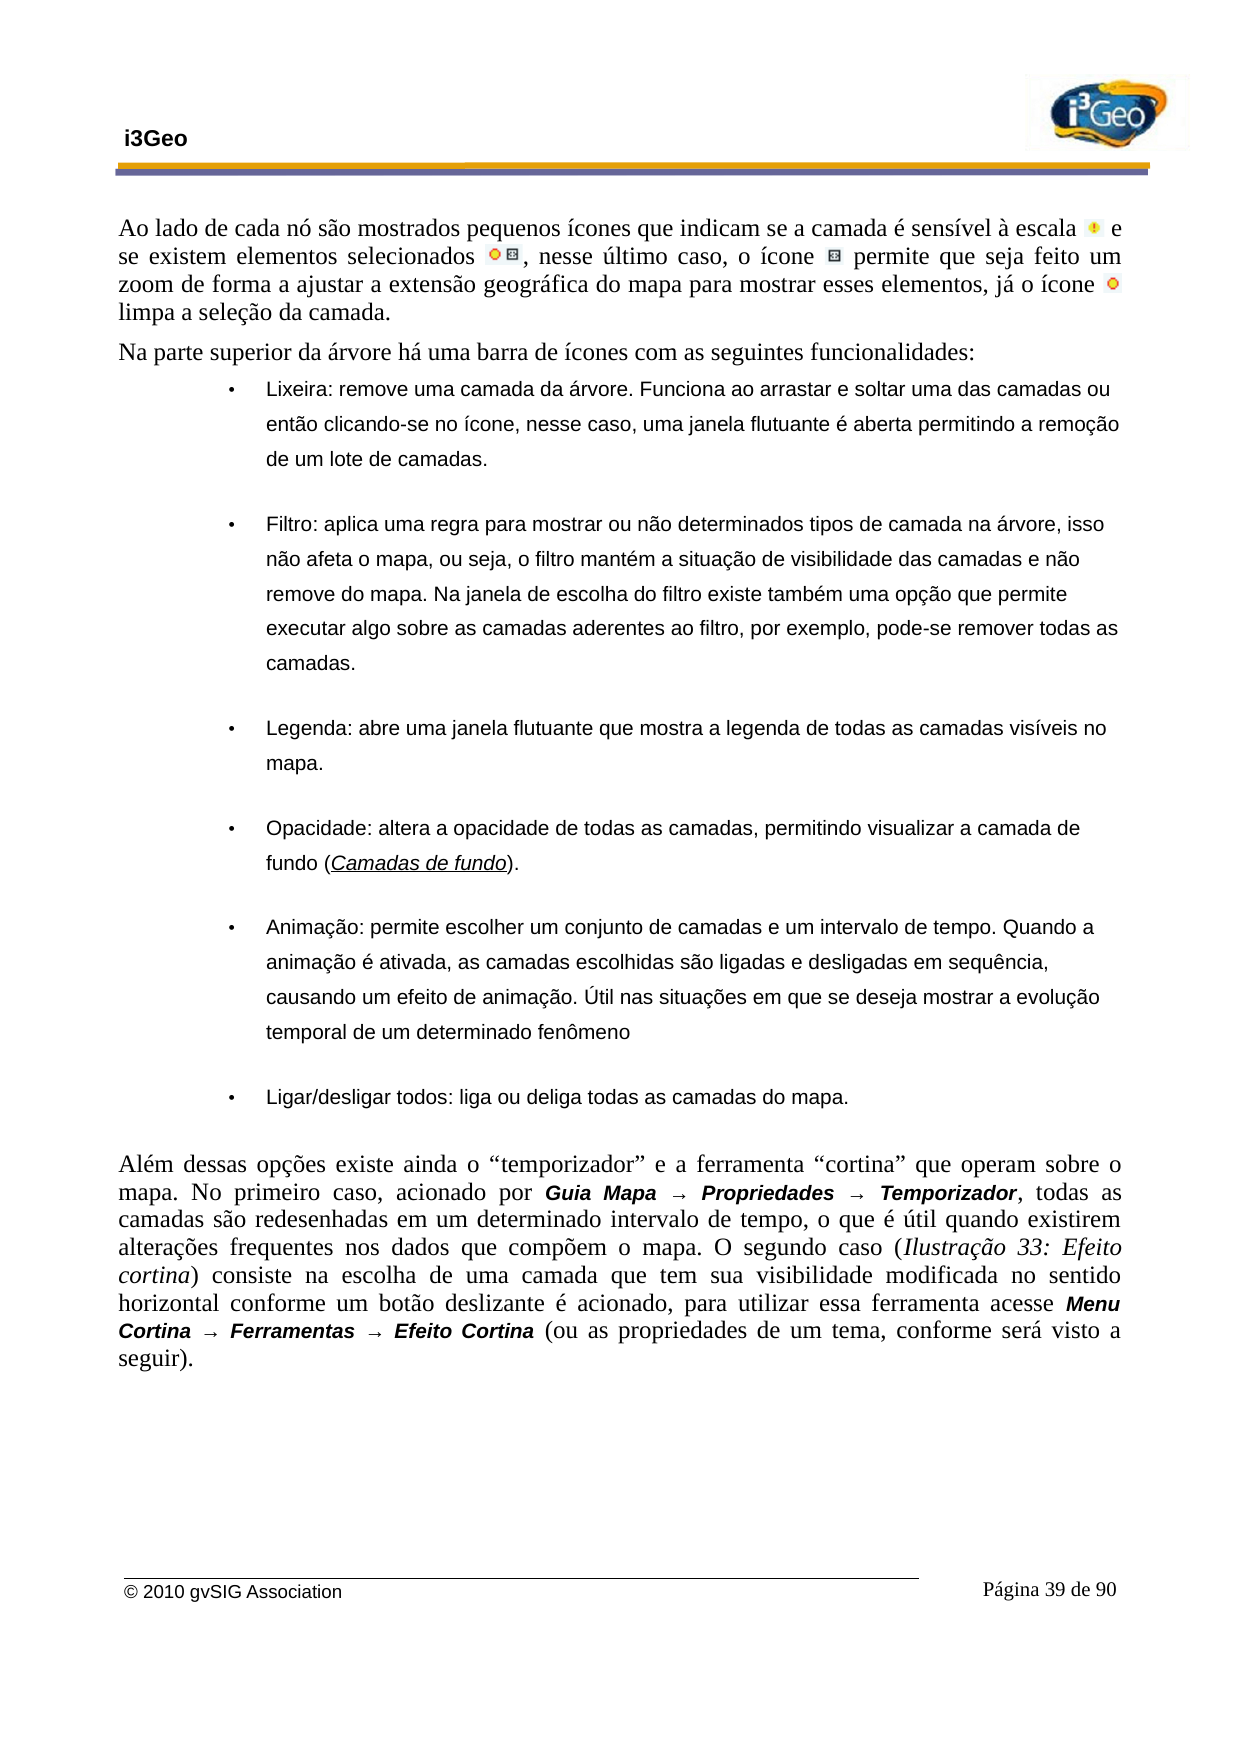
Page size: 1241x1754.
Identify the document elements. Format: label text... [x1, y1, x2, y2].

picture [1025, 74, 1191, 151]
text Ao lado de cada nó são mostrados pequenos ícones que indicam se a camada é sensível à escala e se existem elementos selecionados , nesse último caso, o ícone permite que seja feito um zoom de forma a ajustar a extensão geográfica do mapa para mostrar esses elementos, já o ícone limpa a seleção da camada. [118, 214, 1122, 325]
text Na parte superior da árvore há uma barra de ícones com as seguintes funcionalidades: [118, 338, 1122, 366]
text Além dessas opções existe ainda o “temporizador” e a ferramenta “cortina” que operam sobre o mapa. No primeiro caso, acionado por guia Mapa → Propriedades → Temporizador, todas as camadas são redesenhadas em um determinado intervalo de tempo, o que é útil quando existirem alterações frequentes nos dados que compõem o mapa. O segundo caso (Ilustração 33: Efeito cortina) consiste na escolha de uma camada que tem sua visibilidade modificada no sentido horizontal conforme um botão deslizante é acionado, para utilizar essa ferramenta acesse Menu cortina → Ferramentas → Efeito cortina (ou as propriedades de um tema, conforme será visto a seguir). [118, 1150, 1122, 1372]
list Ligar/desligar todos: liga ou deliga todas as camadas do mapa. [228, 1085, 1122, 1108]
list Opacidade: altera a opacidade de todas as camadas, permitindo visualizar a camada de fundo (Camadas de fundo). [228, 816, 1122, 874]
list Animação: permite escolher um conjunto de camadas e um intervalo de tempo. Quando a animação é ativada, as camadas escolhidas são ligadas e desligadas em sequência, causando um efeito de animação. Útil nas situações em que se deseja mostrar a evolução temporal de um determinado fenômeno [228, 916, 1122, 1043]
picture [485, 244, 523, 265]
picture [1103, 273, 1122, 293]
picture [1084, 219, 1105, 237]
list Filtro: aplica uma regra para mostrar ou não determinados tipos de camada na árvore, isso não afeta o mapa, ou seja, o filtro mantém a situação de visibilidade das camadas e não remove do mapa. Na janela de escolha do filtro existe também uma opção que permite executar algo sobre as camadas aderentes ao filtro, por exemplo, pode-se remover todas as camadas. [228, 512, 1122, 675]
list Lixeira: remove uma camada da árvore. Funciona ao arrastar e soltar uma das camadas ou então clicando-se no ícone, nesse caso, uma janela flutuante é aberta permitindo a remoção de um lote de camadas. [228, 378, 1122, 471]
list Legenda: abre uma janela flutuante que mostra a legenda de todas as camadas visíveis no mapa. [228, 717, 1122, 774]
picture [824, 247, 844, 265]
